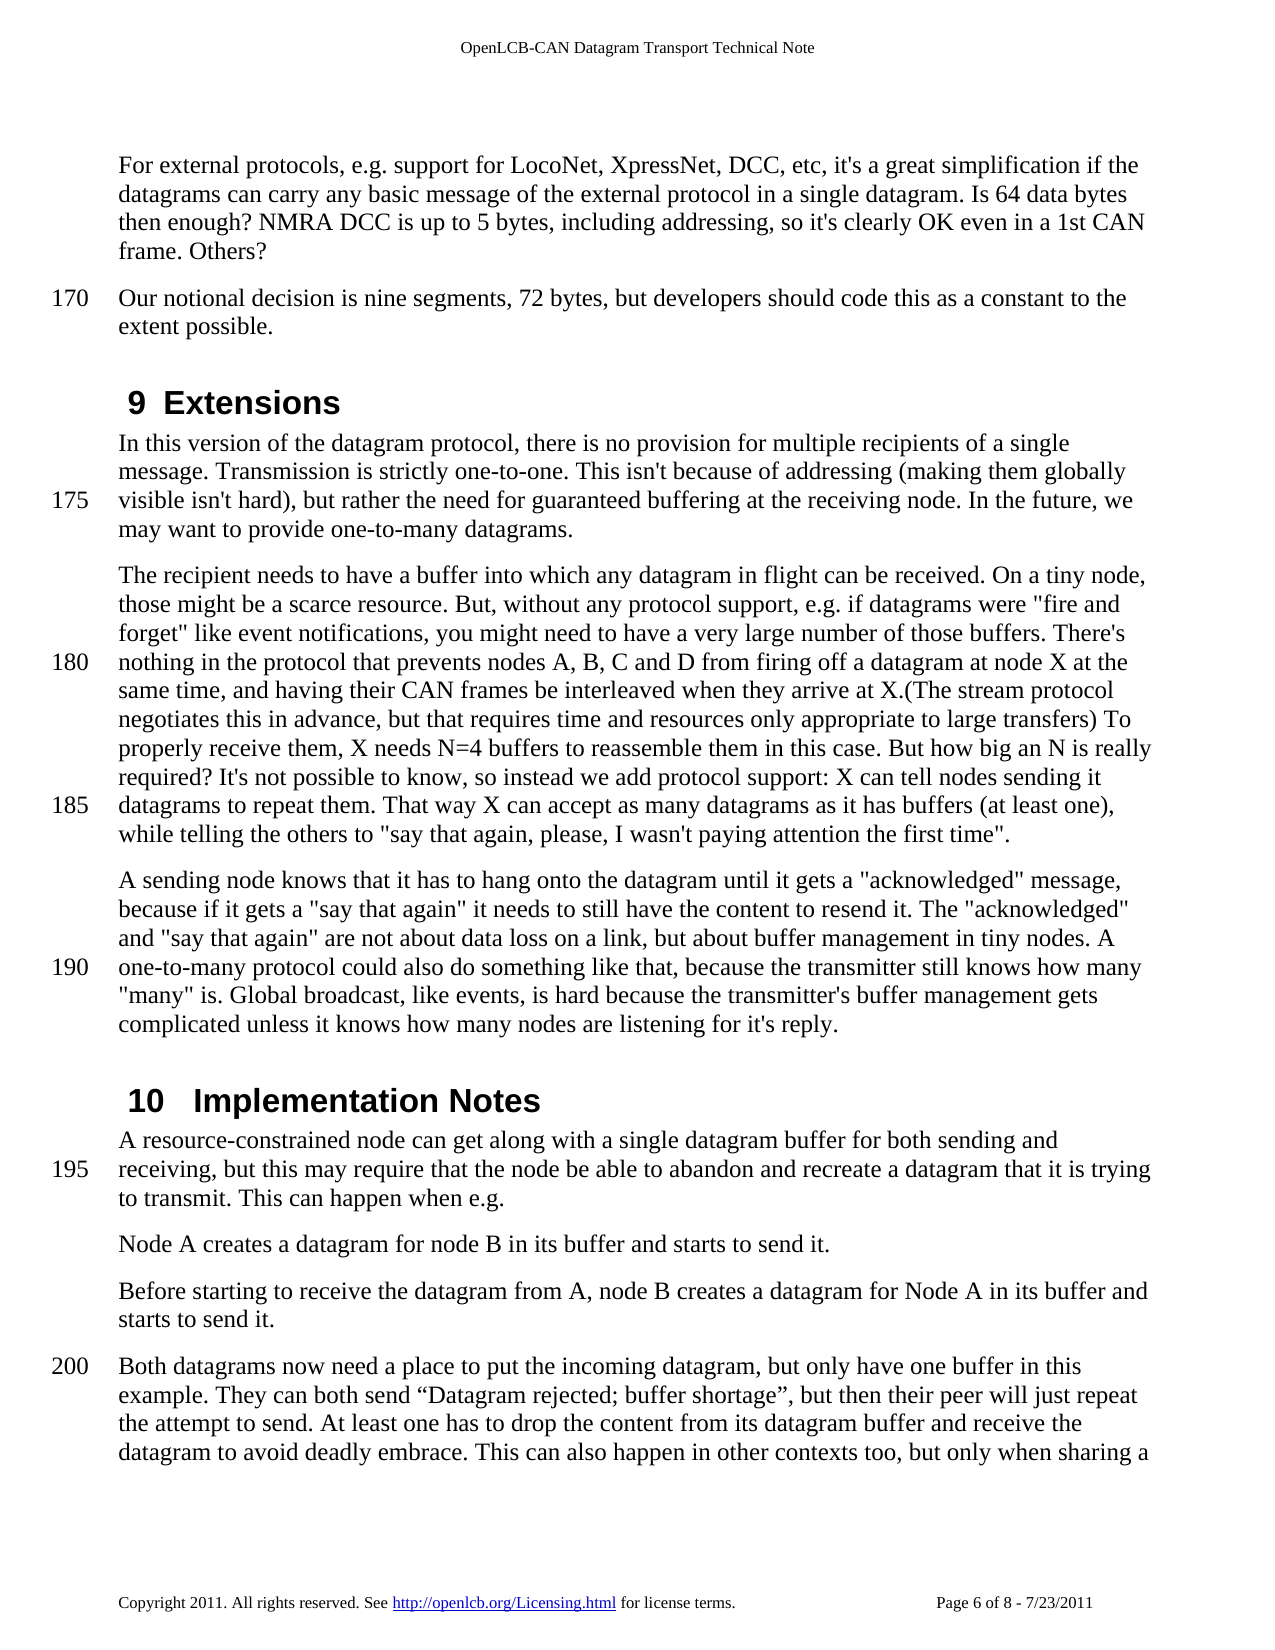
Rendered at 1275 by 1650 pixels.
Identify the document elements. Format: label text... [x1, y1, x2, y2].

text Node A creates a datagram for node B in its buffer and starts to send it. [118, 1229, 1157, 1258]
text A sending node knows that it has to hang onto the datagram until it gets a "acknowledged" message, because if it gets a "say that again" it needs to still have the content to resend it. The "acknowledged" and "say that again" are not about data loss on a link, but about buffer management in tiny nodes. A one-to-many protocol could also do something like that, because the transmitter still knows how many "many" is. Global broadcast, like events, is hard because the transmitter's buffer management gets complicated unless it knows how many nodes are listening for it's reply. [118, 866, 1157, 1038]
subtitle Implementation Notes [118, 1081, 1157, 1119]
text Before starting to receive the datagram from A, node B creates a datagram for Node A in its buffer and starts to send it. [118, 1276, 1157, 1333]
text The recipient needs to have a buffer into which any datagram in flight can be received. On a tiny node, those might be a scarce resource. But, without any protocol support, e.g. if datagrams were "fire and forget" like event notifications, you might need to have a very large number of those buffers. There's nothing in the protocol that prevents nodes A, B, C and D from firing off a datagram at node X at the same time, and having their CAN frames be interleaved when they arrive at X.(The stream protocol negotiates this in advance, but that requires time and resources only appropriate to large transfers) To properly receive them, X needs N=4 buffers to reassemble them in this case. But how big an N is really required? It's not possible to know, so instead we add protocol support: X can tell nodes sending it datagrams to repeat them. That way X can accept as many datagrams as it has buffers (at least one), while telling the others to "say that again, please, I wasn't paying attention the first time". [118, 560, 1157, 848]
text Both datagrams now need a place to put the incoming datagram, but only have one buffer in this example. They can both send “Datagram rejected; buffer shortage”, but then their peer will just repeat the attempt to send. At least one has to drop the content from its datagram buffer and receive the datagram to avoid deadly embrace. This can also happen in other contexts too, but only when sharing a [118, 1351, 1157, 1466]
subtitle Extensions [118, 383, 1157, 421]
text A resource-constrained node can get along with a single datagram buffer for both sending and receiving, but this may require that the node be able to abandon and recreate a datagram that it is trying to transmit. This can happen when e.g. [118, 1125, 1157, 1212]
text Our notional decision is nine segments, 72 bytes, but developers should code this as a constant to the extent possible. [118, 283, 1157, 340]
text In this version of the datagram protocol, there is no provision for multiple recipients of a single message. Transmission is strictly one-to-one. This isn't because of addressing (making them globally visible isn't hard), but rather the need for guaranteed buffering at the receiving node. In the future, we may want to provide one-to-many datagrams. [118, 428, 1157, 543]
text For external protocols, e.g. support for LocoNet, XpressNet, DCC, etc, it's a great simplification if the datagrams can carry any basic message of the external protocol in a single datagram. Is 64 data bytes then enough? NMRA DCC is up to 5 bytes, including addressing, so it's clearly OK even in a 1st CAN frame. Others? [118, 150, 1157, 265]
